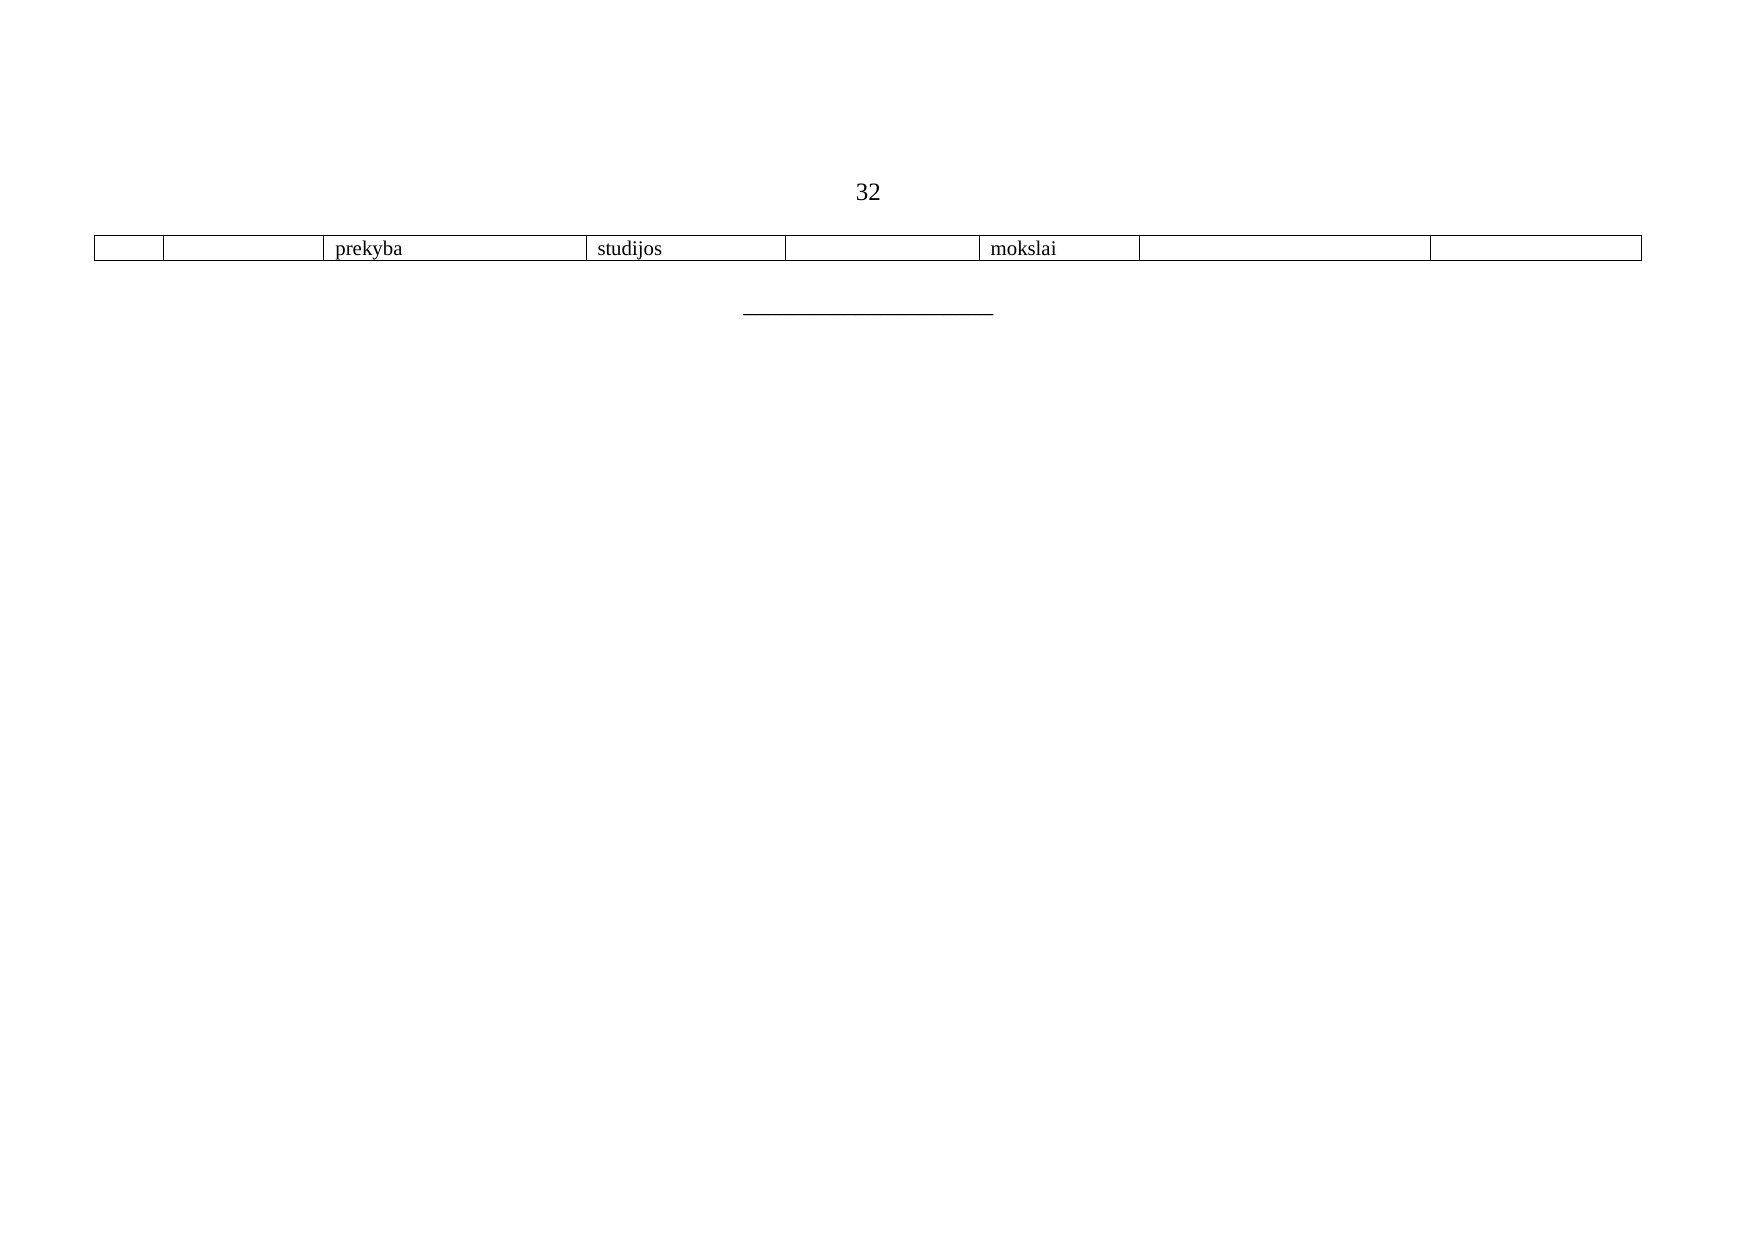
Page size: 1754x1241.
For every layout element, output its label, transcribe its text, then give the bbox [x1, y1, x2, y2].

table_cell [786, 236, 979, 260]
table_cell [95, 236, 163, 260]
table_cell prekyba [324, 236, 586, 260]
text ____________________ [94, 289, 1642, 318]
table_cell [164, 236, 323, 260]
table_cell [1140, 236, 1430, 260]
table_cell [1431, 236, 1641, 260]
table_cell mokslai [980, 236, 1139, 260]
table_cell studijos [587, 236, 785, 260]
